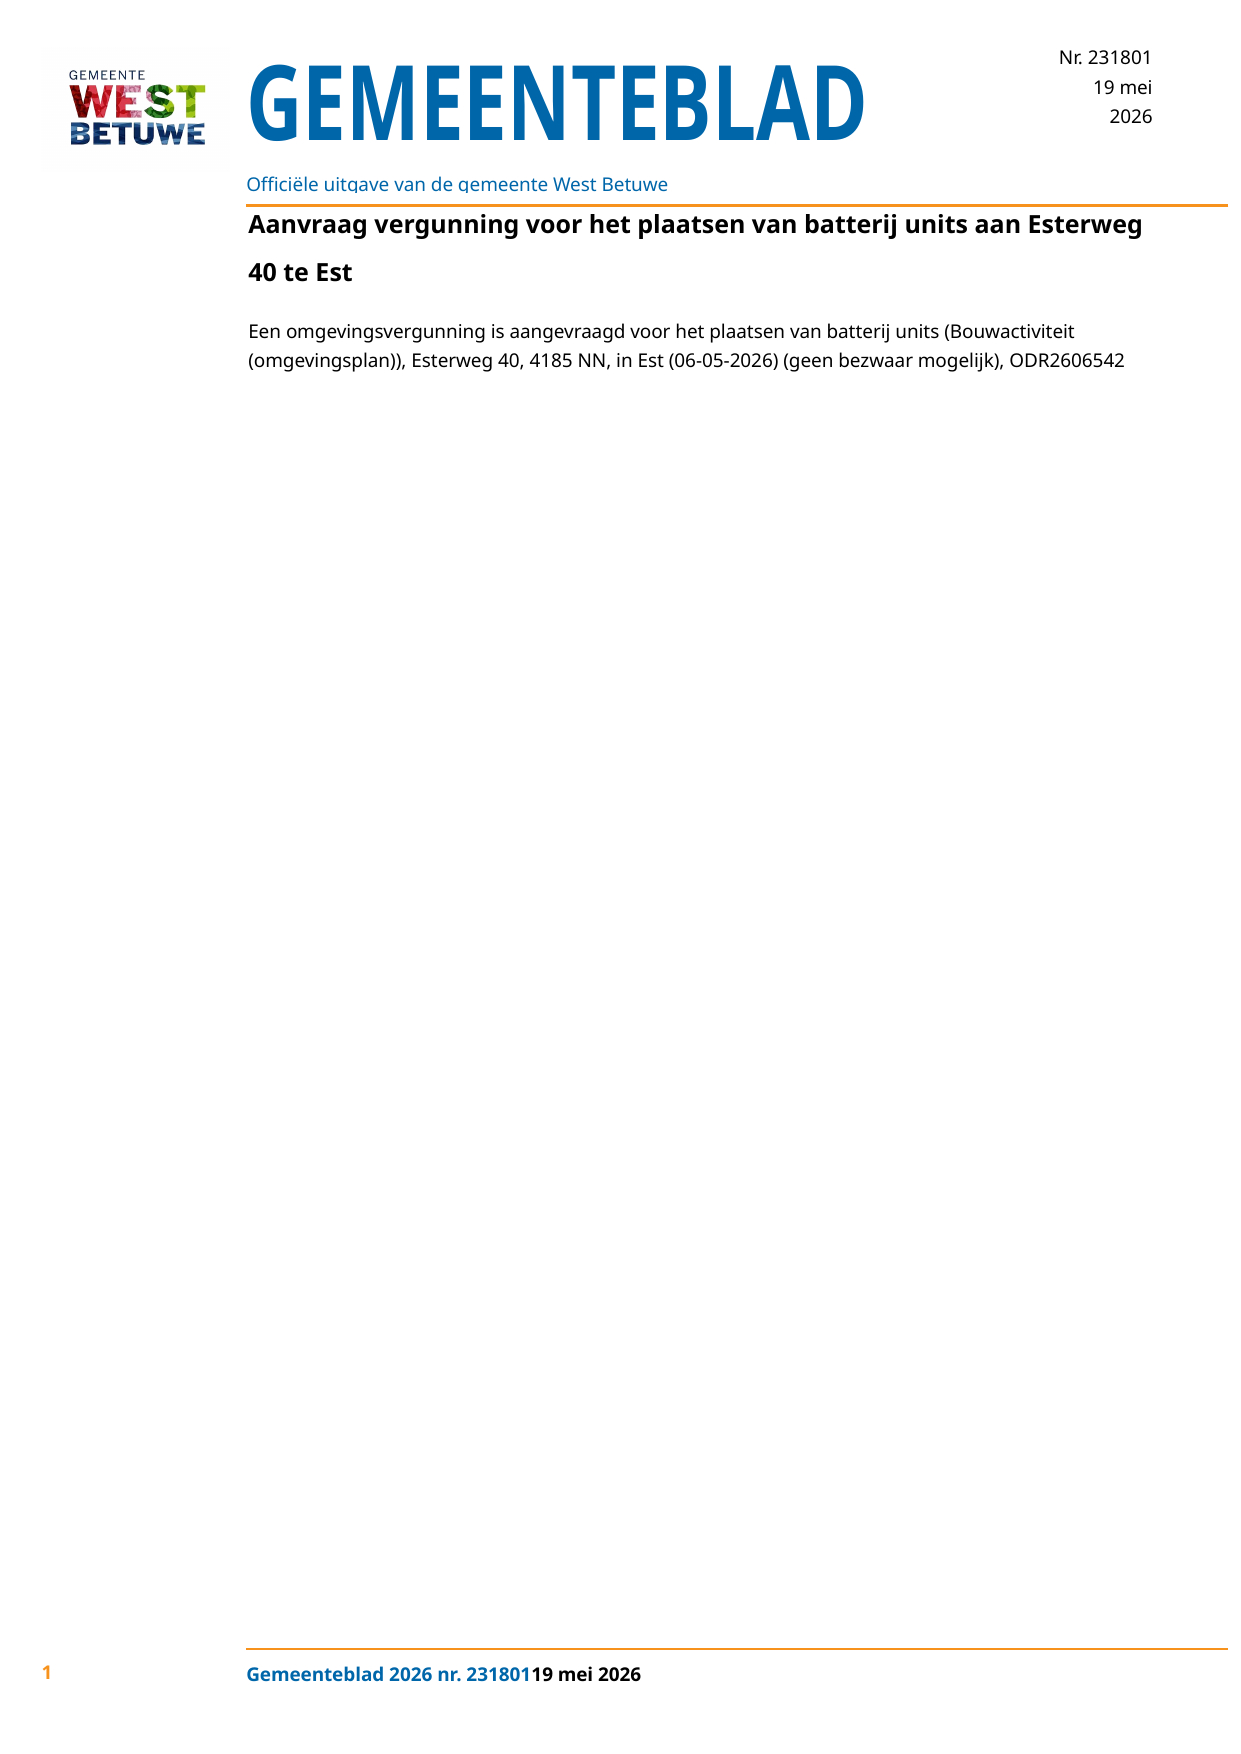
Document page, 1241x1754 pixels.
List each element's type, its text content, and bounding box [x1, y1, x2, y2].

picture [41, 47, 231, 172]
text Aanvraag vergunning voor het plaatsen van batterij units aan Esterweg 40 te Est [248, 207, 1152, 288]
text Een omgevingsvergunning is aangevraagd voor het plaatsen van batterij units (Bouwactiviteit (omgevingsplan)), Esterweg 40, 4185 NN, in Est (06-05-2026) (geen bezwaar mogelijk), ODR2606542 [248, 318, 1152, 373]
